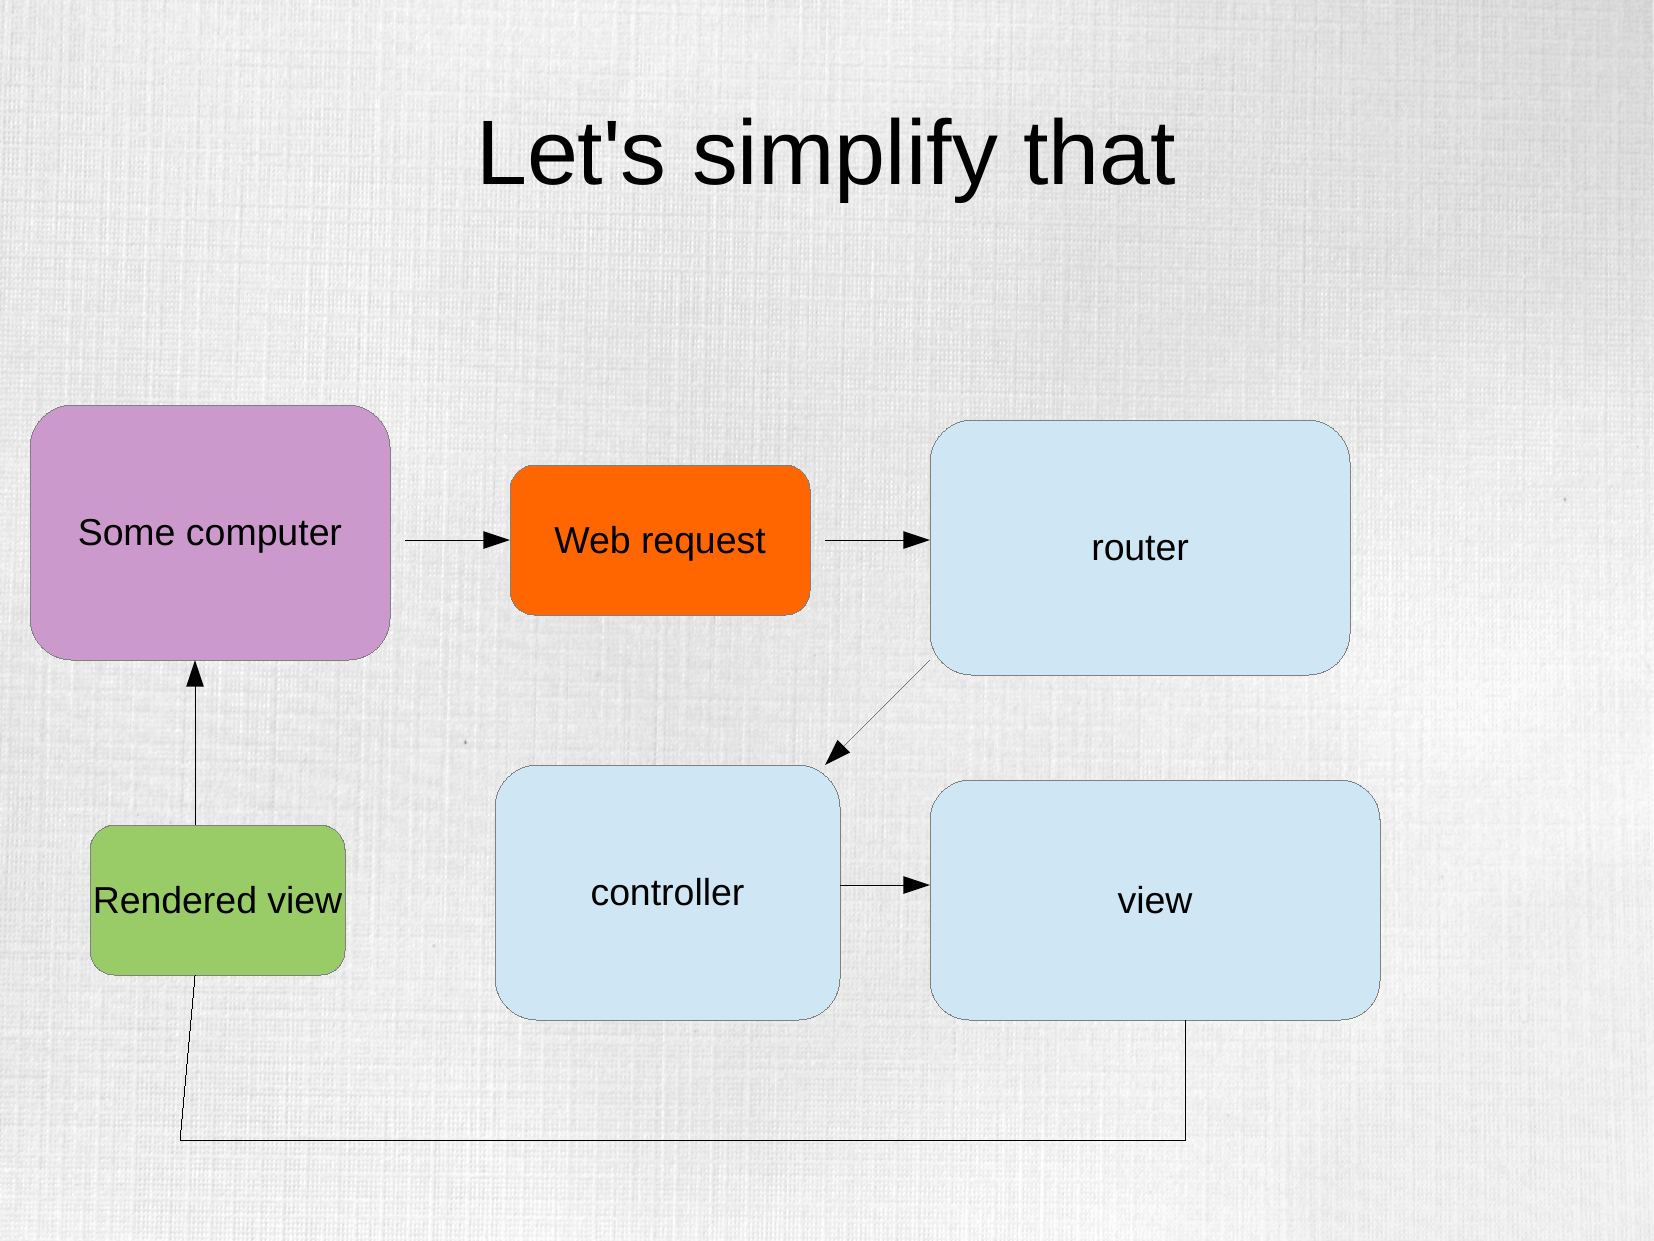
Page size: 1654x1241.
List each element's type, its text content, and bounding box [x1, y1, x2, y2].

title Let's simplify that [82, 49, 1571, 257]
text_box view [930, 780, 1381, 1021]
text_box router [930, 420, 1351, 676]
picture [0, 0, 1654, 1241]
text_box Rendered view [90, 825, 346, 976]
text_box Some computer [30, 405, 391, 661]
text_box Web request [510, 465, 811, 616]
text_box controller [495, 765, 841, 1021]
